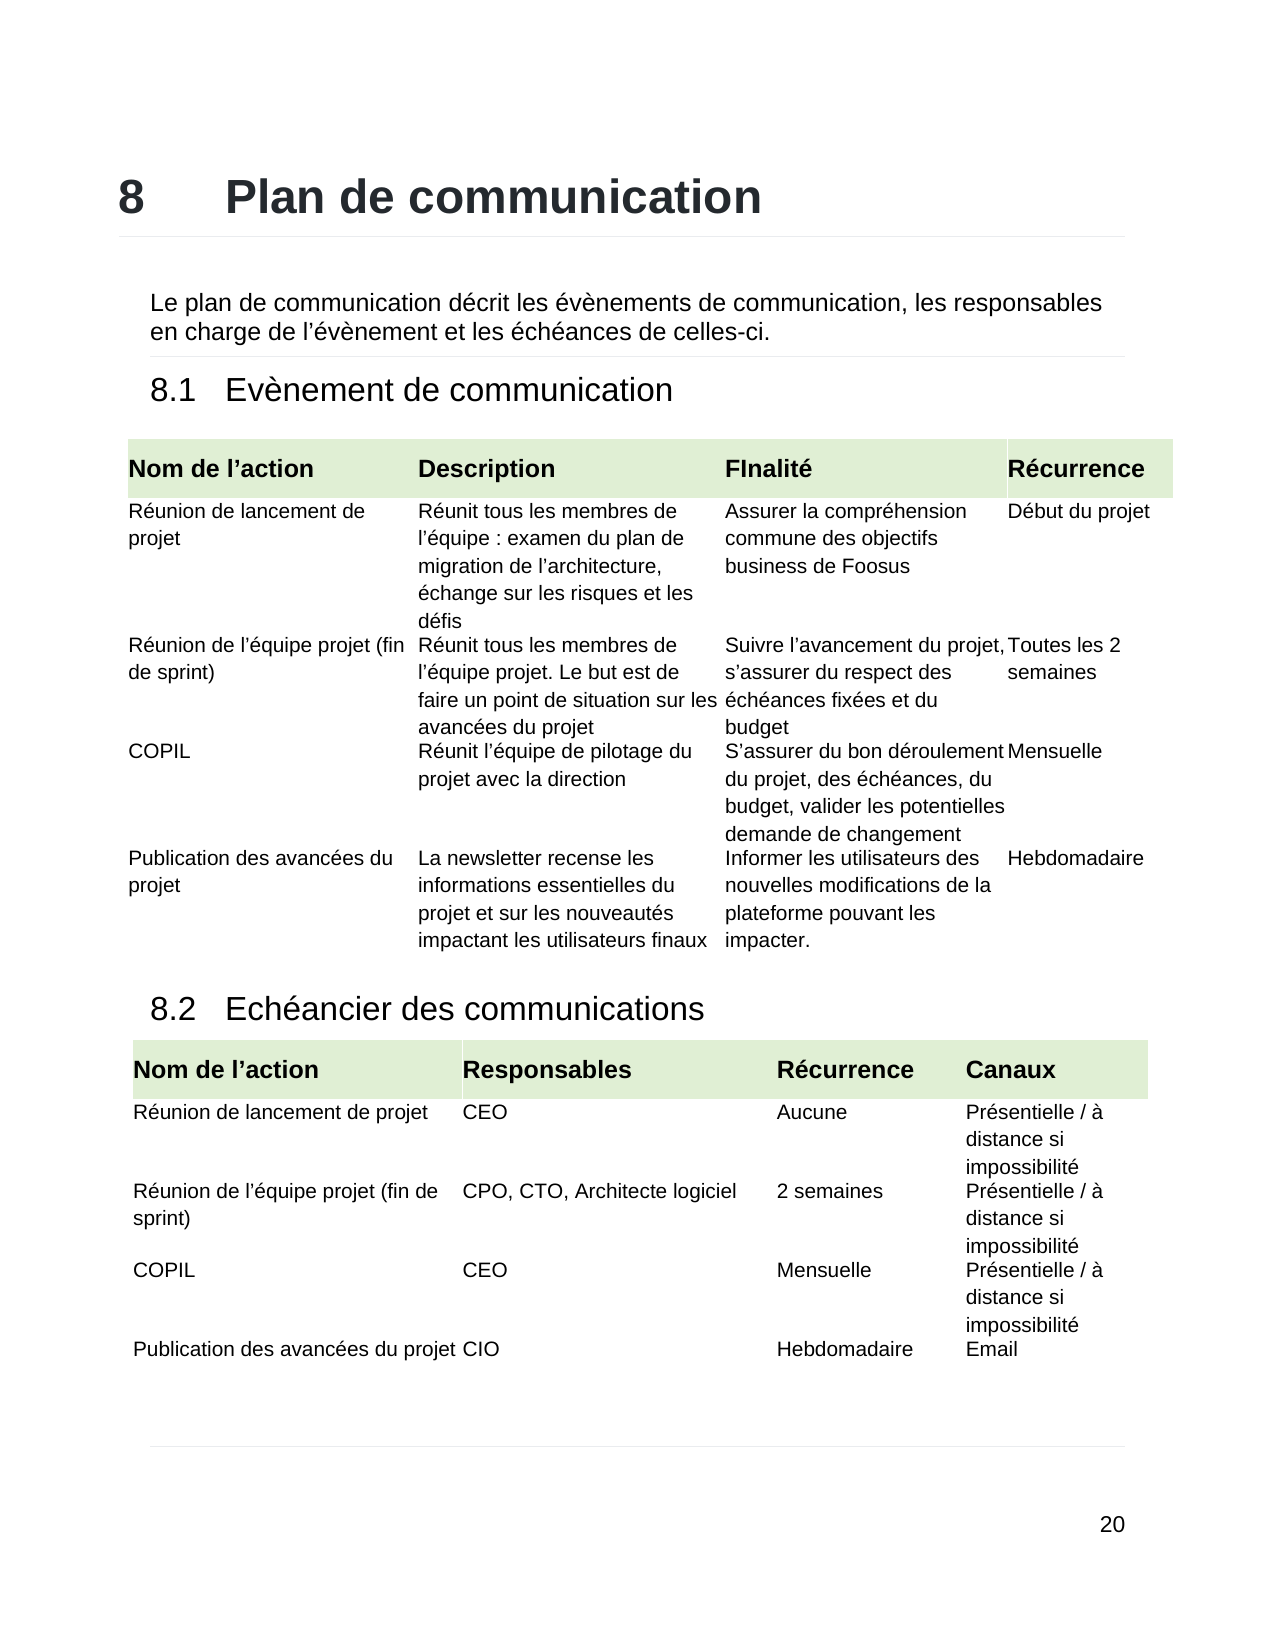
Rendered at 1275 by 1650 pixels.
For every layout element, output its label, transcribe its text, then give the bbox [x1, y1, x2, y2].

table_cell Réunit tous les membres de l’équipe projet. Le but est de faire un point de situation sur les avancées du projet [418, 633, 725, 739]
table_header Description [418, 439, 725, 498]
table_cell Hebdomadaire [1008, 845, 1173, 952]
table_cell Suivre l’avancement du projet, s’assurer du respect des échéances fixées et du budget [725, 633, 1007, 739]
table_header Nom de l’action [128, 439, 418, 498]
table_cell Aucune [777, 1100, 966, 1178]
table_cell Réunion de lancement de projet [128, 499, 418, 632]
table_cell COPIL [128, 739, 418, 845]
table_cell Informer les utilisateurs des nouvelles modifications de la plateforme pouvant les impacter. [725, 845, 1007, 952]
table_cell CPO, CTO, Architecte logiciel [463, 1179, 777, 1257]
table_cell Hebdomadaire [777, 1336, 966, 1371]
table_cell La newsletter recense les informations essentielles du projet et sur les nouveautés impactant les utilisateurs finaux [418, 845, 725, 952]
table_cell Présentielle / à distance si impossibilité [966, 1100, 1148, 1178]
table_cell Présentielle / à distance si impossibilité [966, 1179, 1148, 1257]
table_cell Email [966, 1336, 1148, 1371]
table_cell COPIL [133, 1258, 462, 1336]
table_cell Réunion de l’équipe projet (fin de sprint) [128, 633, 418, 739]
table_cell Réunion de l’équipe projet (fin de sprint) [133, 1179, 462, 1257]
table_cell CEO [463, 1258, 777, 1336]
table_cell Publication des avancées du projet [133, 1336, 462, 1371]
table_cell S’assurer du bon déroulement du projet, des échéances, du budget, valider les potentielles demande de changement [725, 739, 1007, 845]
table_cell Publication des avancées du projet [128, 845, 418, 952]
table_header Récurrence [1008, 439, 1173, 498]
table_cell Assurer la compréhension commune des objectifs business de Foosus [725, 499, 1007, 632]
table_header FInalité [725, 439, 1007, 498]
table_cell CIO [463, 1336, 777, 1371]
table_header Récurrence [777, 1040, 966, 1099]
subtitle Echéancier des communications [150, 989, 1125, 1028]
table_cell Mensuelle [1008, 739, 1173, 845]
table_cell Présentielle / à distance si impossibilité [966, 1258, 1148, 1336]
table_cell Début du projet [1008, 499, 1173, 632]
table_cell 2 semaines [777, 1179, 966, 1257]
table_cell Toutes les 2 semaines [1008, 633, 1173, 739]
subtitle Plan de communication [119, 168, 1125, 236]
text Le plan de communication décrit les évènements de communication, les responsables en charge de l’évènement et les échéances de celles-ci. [150, 288, 1125, 356]
table_cell Mensuelle [777, 1258, 966, 1336]
table_header Responsables [463, 1040, 777, 1099]
table_cell Réunit l’équipe de pilotage du projet avec la direction [418, 739, 725, 845]
subtitle Evènement de communication [150, 370, 1125, 409]
table_cell CEO [463, 1100, 777, 1178]
table_cell Réunit tous les membres de l’équipe : examen du plan de migration de l’architecture, échange sur les risques et les défis [418, 499, 725, 632]
table_header Canaux [966, 1040, 1148, 1099]
table_cell Réunion de lancement de projet [133, 1100, 462, 1178]
table_header Nom de l’action [133, 1040, 462, 1099]
